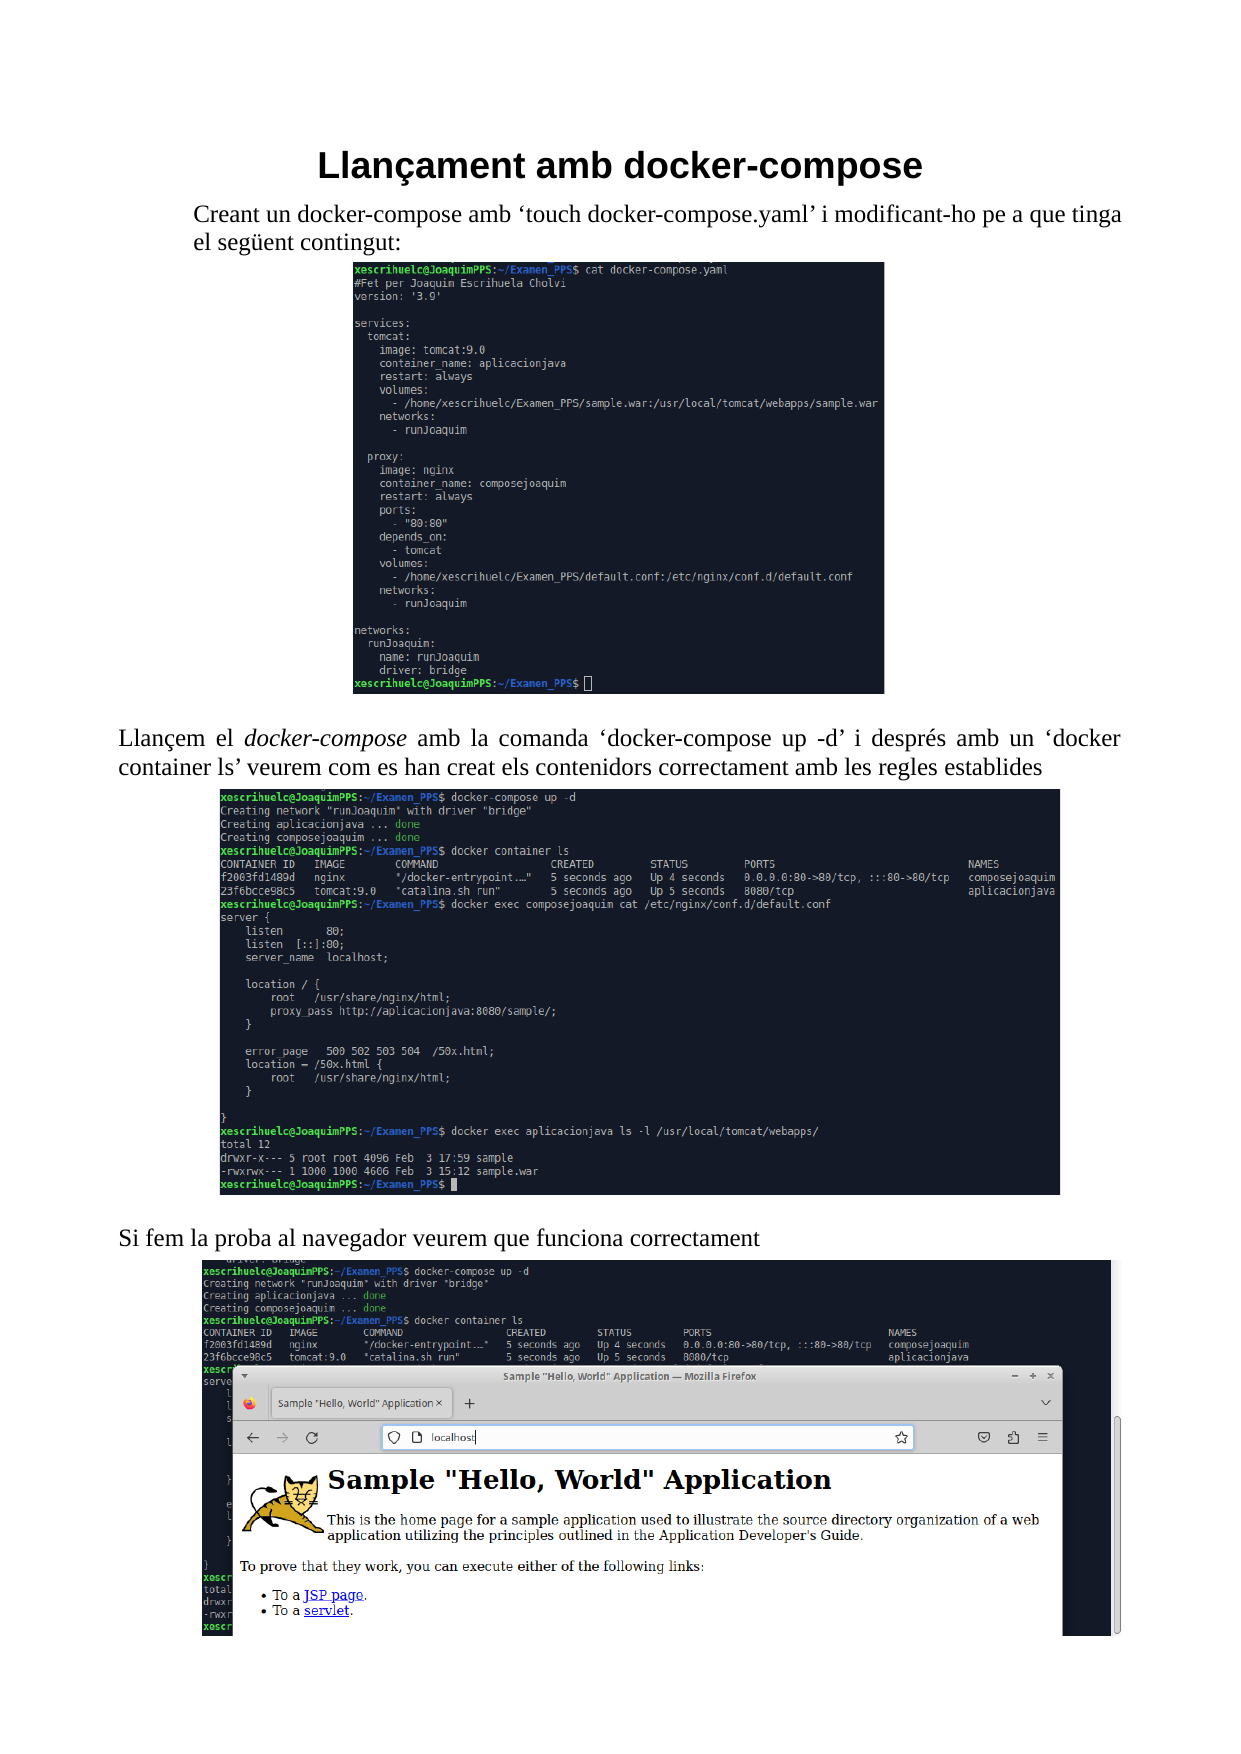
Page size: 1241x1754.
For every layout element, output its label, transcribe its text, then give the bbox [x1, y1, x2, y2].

subtitle Llançament amb docker-compose [118, 143, 1122, 186]
text Llançem el docker-compose amb la comanda ‘docker-compose up -d’ i després amb un ‘docker container ls’ veurem com es han creat els contenidors correctament amb les regles establides [118, 723, 1122, 781]
text Si fem la proba al navegador veurem que funciona correctament [118, 1223, 1122, 1252]
picture [219, 789, 1061, 1195]
picture [202, 1260, 1123, 1636]
list Creant un docker-compose amb ‘touch docker-compose.yaml’ i modificant-ho pe a que tinga el següent contingut: [156, 199, 1122, 256]
